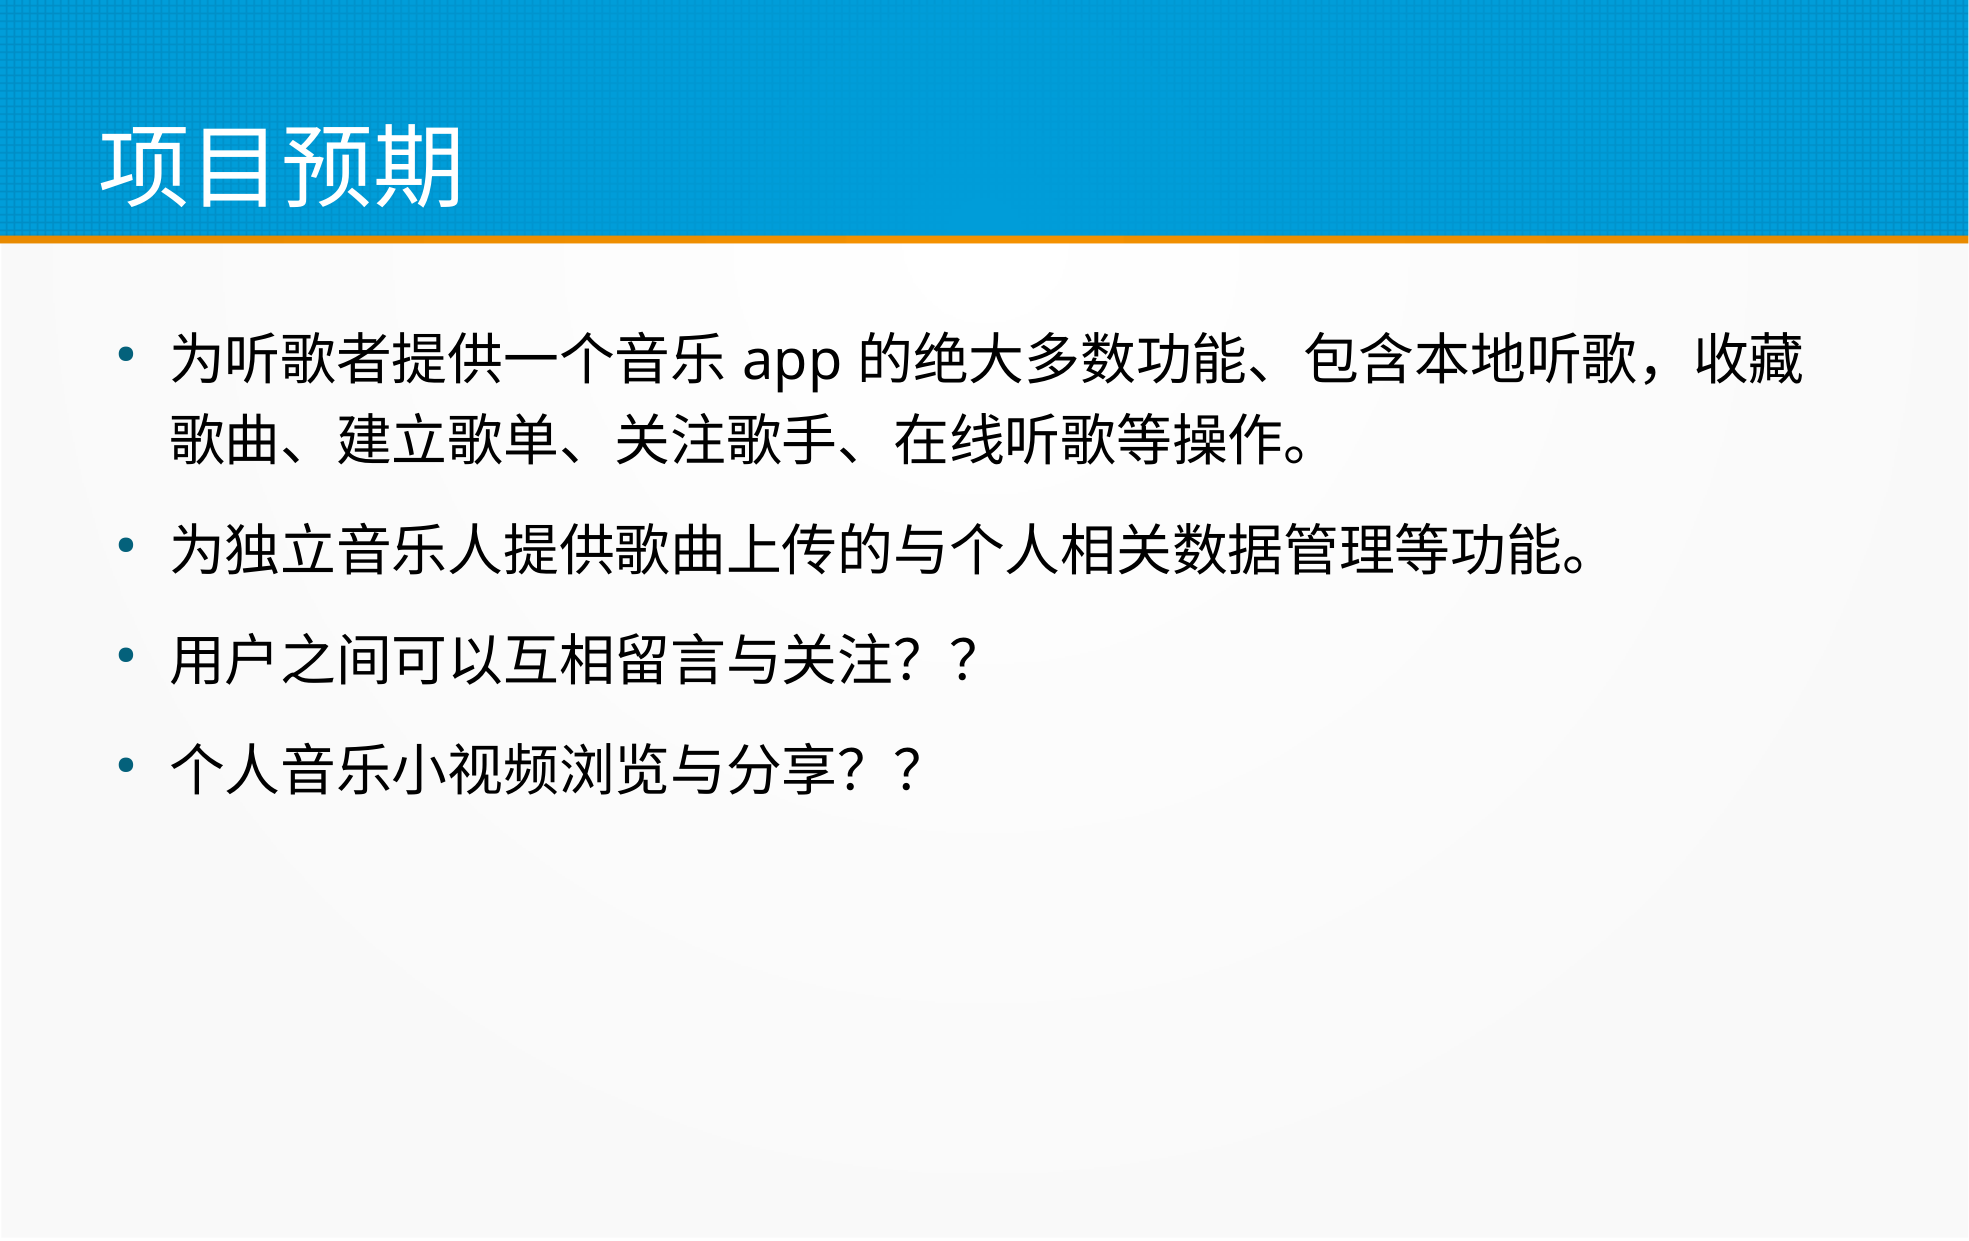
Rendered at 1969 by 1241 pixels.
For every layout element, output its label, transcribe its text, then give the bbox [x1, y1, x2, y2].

picture [0, 236, 1969, 1241]
list 为听歌者提供一个音乐app的绝大多数功能、包含本地听歌，收藏歌曲、建立歌单、关注歌手、在线听歌等操作。 为独立音乐人提供歌曲上传的与个人相关数据管理等功能。 用户之间可以互相留言与关注？？ 个人音乐小视频浏览与分享？？ [98, 315, 1861, 1081]
title 项目预期 [98, 19, 1870, 227]
